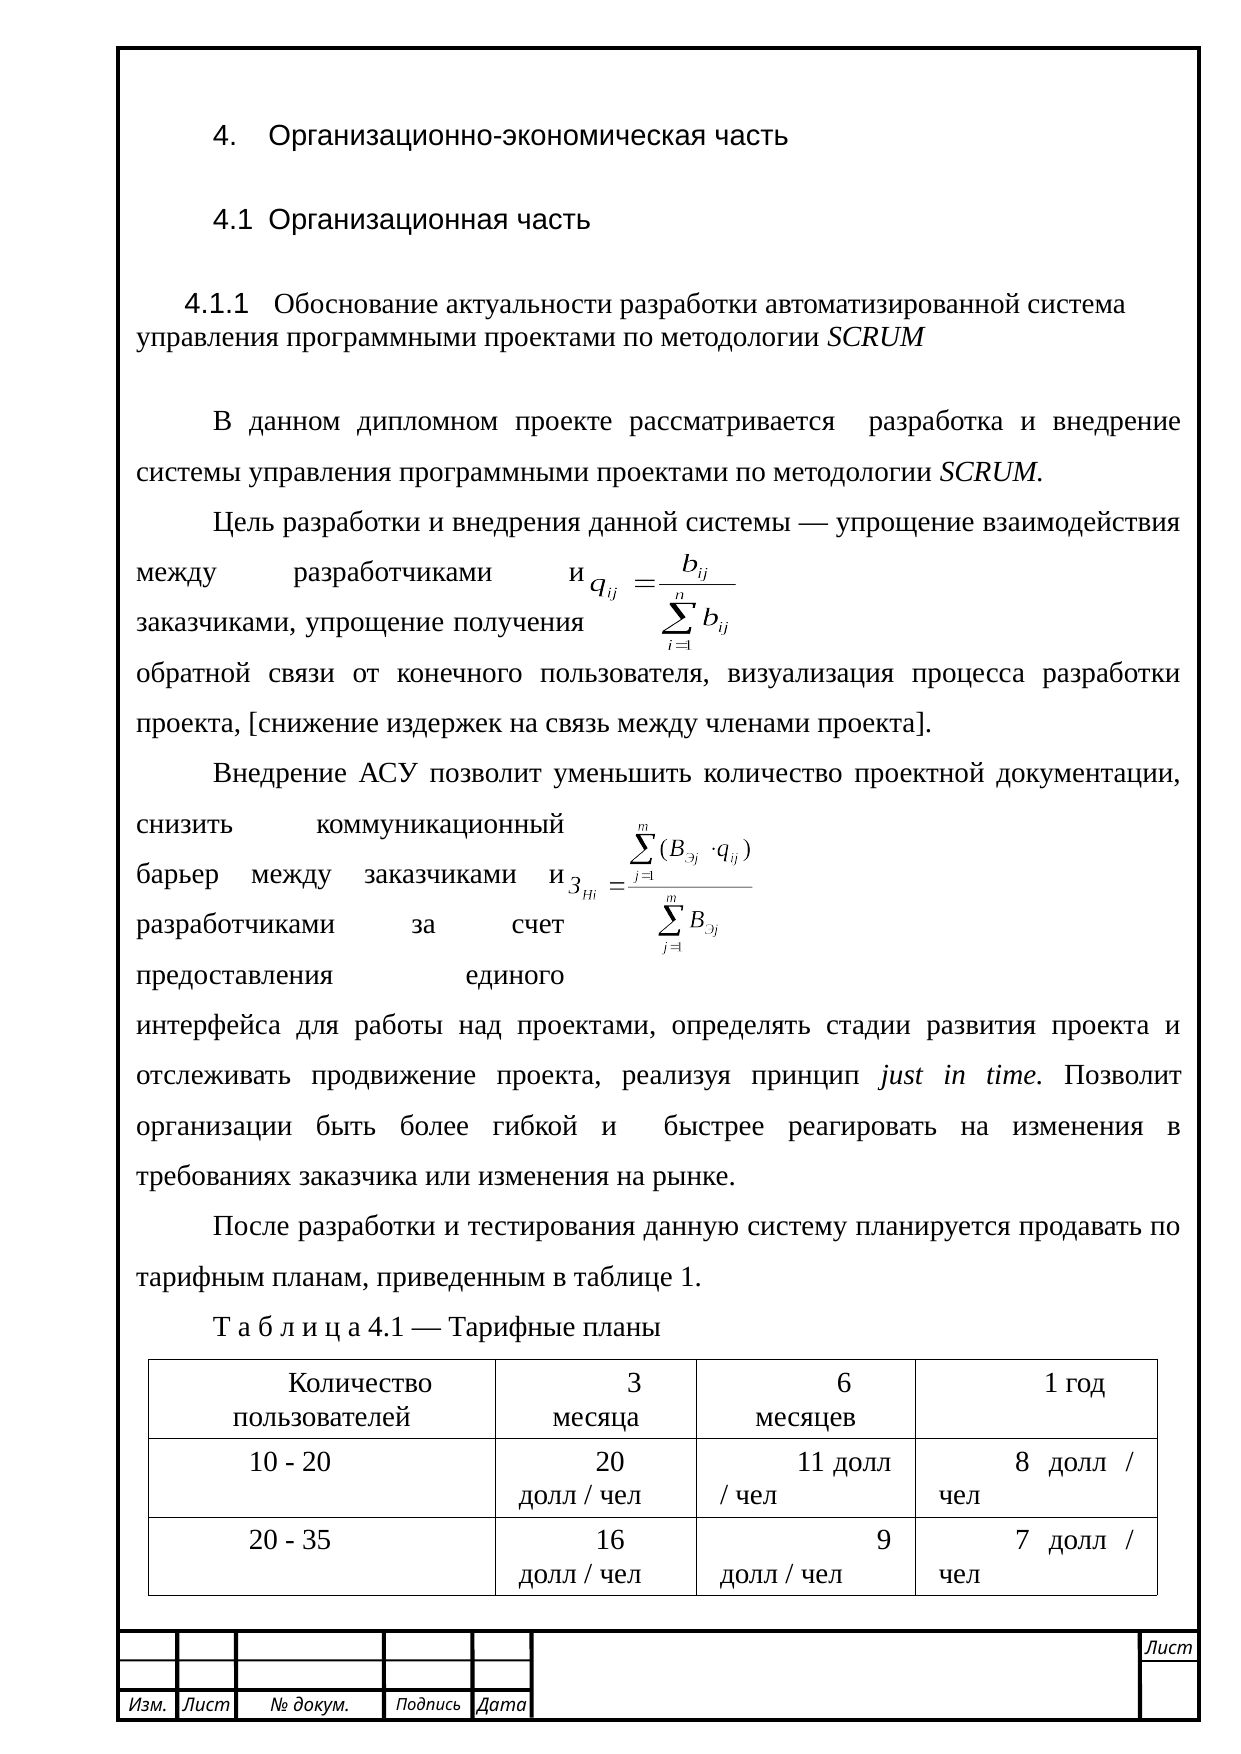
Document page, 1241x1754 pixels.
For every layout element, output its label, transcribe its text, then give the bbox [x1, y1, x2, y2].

table_header 3 месяца [496, 1360, 696, 1438]
text В данном дипломном проекте рассматривается разработка и внедрение системы управления программными проектами по методологии SCRUM. [136, 403, 1182, 487]
subtitle Организационная часть [136, 202, 1182, 236]
table_cell 10 - 20 [149, 1439, 495, 1517]
table_header Количество пользователей [149, 1360, 495, 1438]
table_cell 8 долл / чел [916, 1439, 1157, 1517]
table_cell 20 долл / чел [496, 1439, 696, 1517]
table_cell 20 - 35 [149, 1518, 495, 1595]
text Цель разработки и внедрения данной системы — упрощение взаимодействия между разработчиками и заказчиками, упрощение получения обратной связи от конечного пользователя, визуализация процесса разработки проекта, [снижение издержек на связь между членами проекта]. [136, 504, 1182, 739]
text Т а б л и ц а 4.1 — Тарифные планы [136, 1309, 1182, 1342]
table_cell 11 долл / чел [697, 1439, 915, 1517]
table_cell 16 долл / чел [496, 1518, 696, 1595]
table_header 6 месяцев [697, 1360, 915, 1438]
text Внедрение АСУ позволит уменьшить количество проектной документации, снизить коммуникационный барьер между заказчиками и разработчиками за счет предоставления единого интерфейса для работы над проектами, определять стадии развития проекта и отслеживать продвижение проекта, реализуя принцип just in time. Позволит организации быть более гибкой и быстрее реагировать на изменения в требованиях заказчика или изменения на рынке. [136, 756, 1182, 1192]
text После разработки и тестирования данную систему планируется продавать по тарифным планам, приведенным в таблице 1. [136, 1208, 1182, 1292]
table_cell 7 долл / чел [916, 1518, 1157, 1595]
subtitle 4.1.1 Обоснование актуальности разработки автоматизированной система управления программными проектами по методологии SCRUM [136, 286, 1182, 353]
table_cell 9 долл / чел [697, 1518, 915, 1595]
table_header 1 год [916, 1360, 1157, 1438]
subtitle Организационно-экономическая часть [136, 118, 1182, 152]
